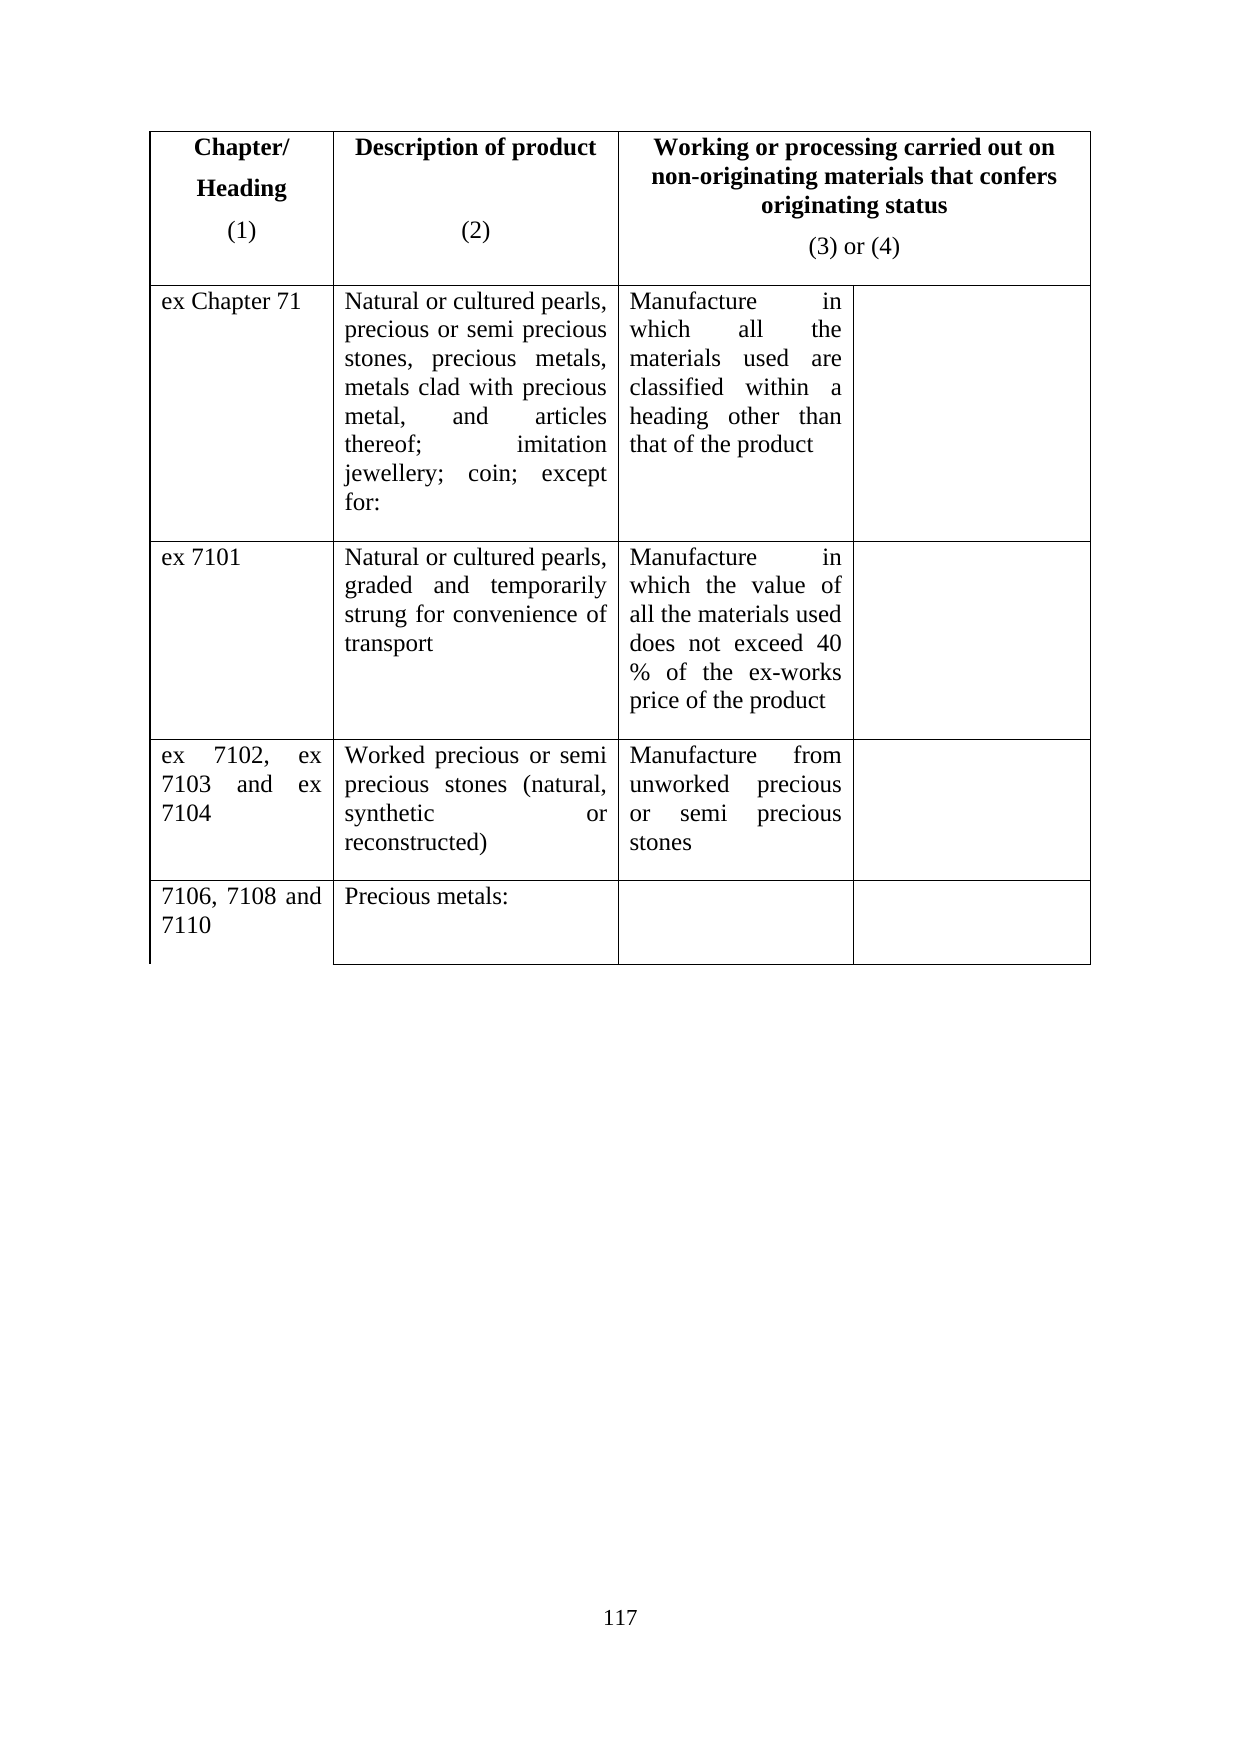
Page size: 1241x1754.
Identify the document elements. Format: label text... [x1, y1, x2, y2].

table_cell ex Chapter 71 [151, 286, 333, 541]
table_cell Worked precious or semi precious stones (natural, synthetic or reconstructed) [334, 740, 618, 880]
table_cell ex 7102, ex 7103 and ex 7104 [151, 740, 333, 880]
table_cell [619, 881, 853, 964]
table_cell ex 7101 [151, 542, 333, 739]
table_cell Precious metals: [334, 881, 618, 964]
table_cell 7106, 7108 and 7110 [151, 881, 333, 964]
table_header Chapter/ Heading (1) [151, 132, 333, 285]
table_cell Natural or cultured pearls, precious or semi precious stones, precious metals, metals clad with precious metal, and articles thereof; imitation jewellery; coin; except for: [334, 286, 618, 541]
table_header Description of product (2) [334, 132, 618, 285]
table_cell Manufacture in which all the materials used are classified within a heading other than that of the product [619, 286, 853, 541]
table_cell Manufacture from unworked precious or semi precious stones [619, 740, 853, 880]
table_cell [854, 286, 1090, 541]
table_cell [854, 881, 1090, 964]
table_header Working or processing carried out on non-originating materials that confers originating status (3) or (4) [619, 132, 1090, 285]
table_cell Manufacture in which the value of all the materials used does not exceed 40 % of the ex-works price of the product [619, 542, 853, 739]
table_cell [854, 542, 1090, 739]
table_cell Natural or cultured pearls, graded and temporarily strung for convenience of transport [334, 542, 618, 739]
table_cell [854, 740, 1090, 880]
